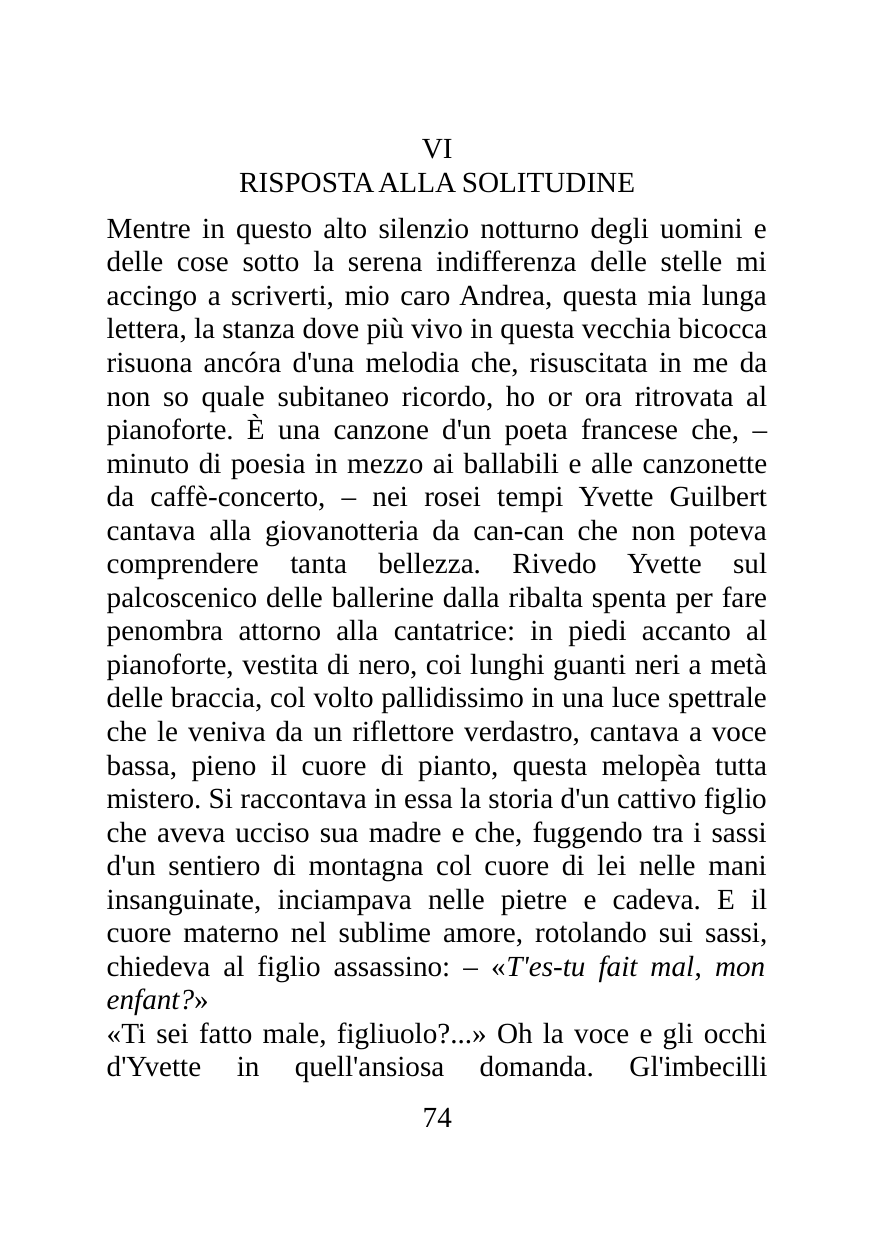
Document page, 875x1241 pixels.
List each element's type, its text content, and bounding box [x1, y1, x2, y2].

text «Ti sei fatto male, figliuolo?...» Oh la voce e gli occhi d'Yvette in quell'ansiosa domanda. Gl'imbecilli [106, 1016, 768, 1083]
text Mentre in questo alto silenzio notturno degli uomini e delle cose sotto la serena indifferenza delle stelle mi accingo a scriverti, mio caro Andrea, questa mia lunga lettera, la stanza dove più vivo in questa vecchia bicocca risuona ancóra d'una melodia che, risuscitata in me da non so quale subitaneo ricordo, ho or ora ritrovata al pianoforte. È una canzone d'un poeta francese che, – minuto di poesia in mezzo ai ballabili e alle canzonette da caffè-concerto, – nei rosei tempi Yvette Guilbert cantava alla giovanotteria da can-can che non poteva comprendere tanta bellezza. Rivedo Yvette sul palcoscenico delle ballerine dalla ribalta spenta per fare penombra attorno alla cantatrice: in piedi accanto al pianoforte, vestita di nero, coi lunghi guanti neri a metà delle braccia, col volto pallidissimo in una luce spettrale che le veniva da un riflettore verdastro, cantava a voce bassa, pieno il cuore di pianto, questa melopèa tutta mistero. Si raccontava in essa la storia d'un cattivo figlio che aveva ucciso sua madre e che, fuggendo tra i sassi d'un sentiero di montagna col cuore di lei nelle mani insanguinate, inciampava nelle pietre e cadeva. E il cuore materno nel sublime amore, rotolando sui sassi, chiedeva al figlio assassino: – «T'es-tu fait mal, mon enfant?» [106, 211, 768, 1016]
subtitle VI RISPOSTA ALLA SOLITUDINE [106, 131, 768, 198]
